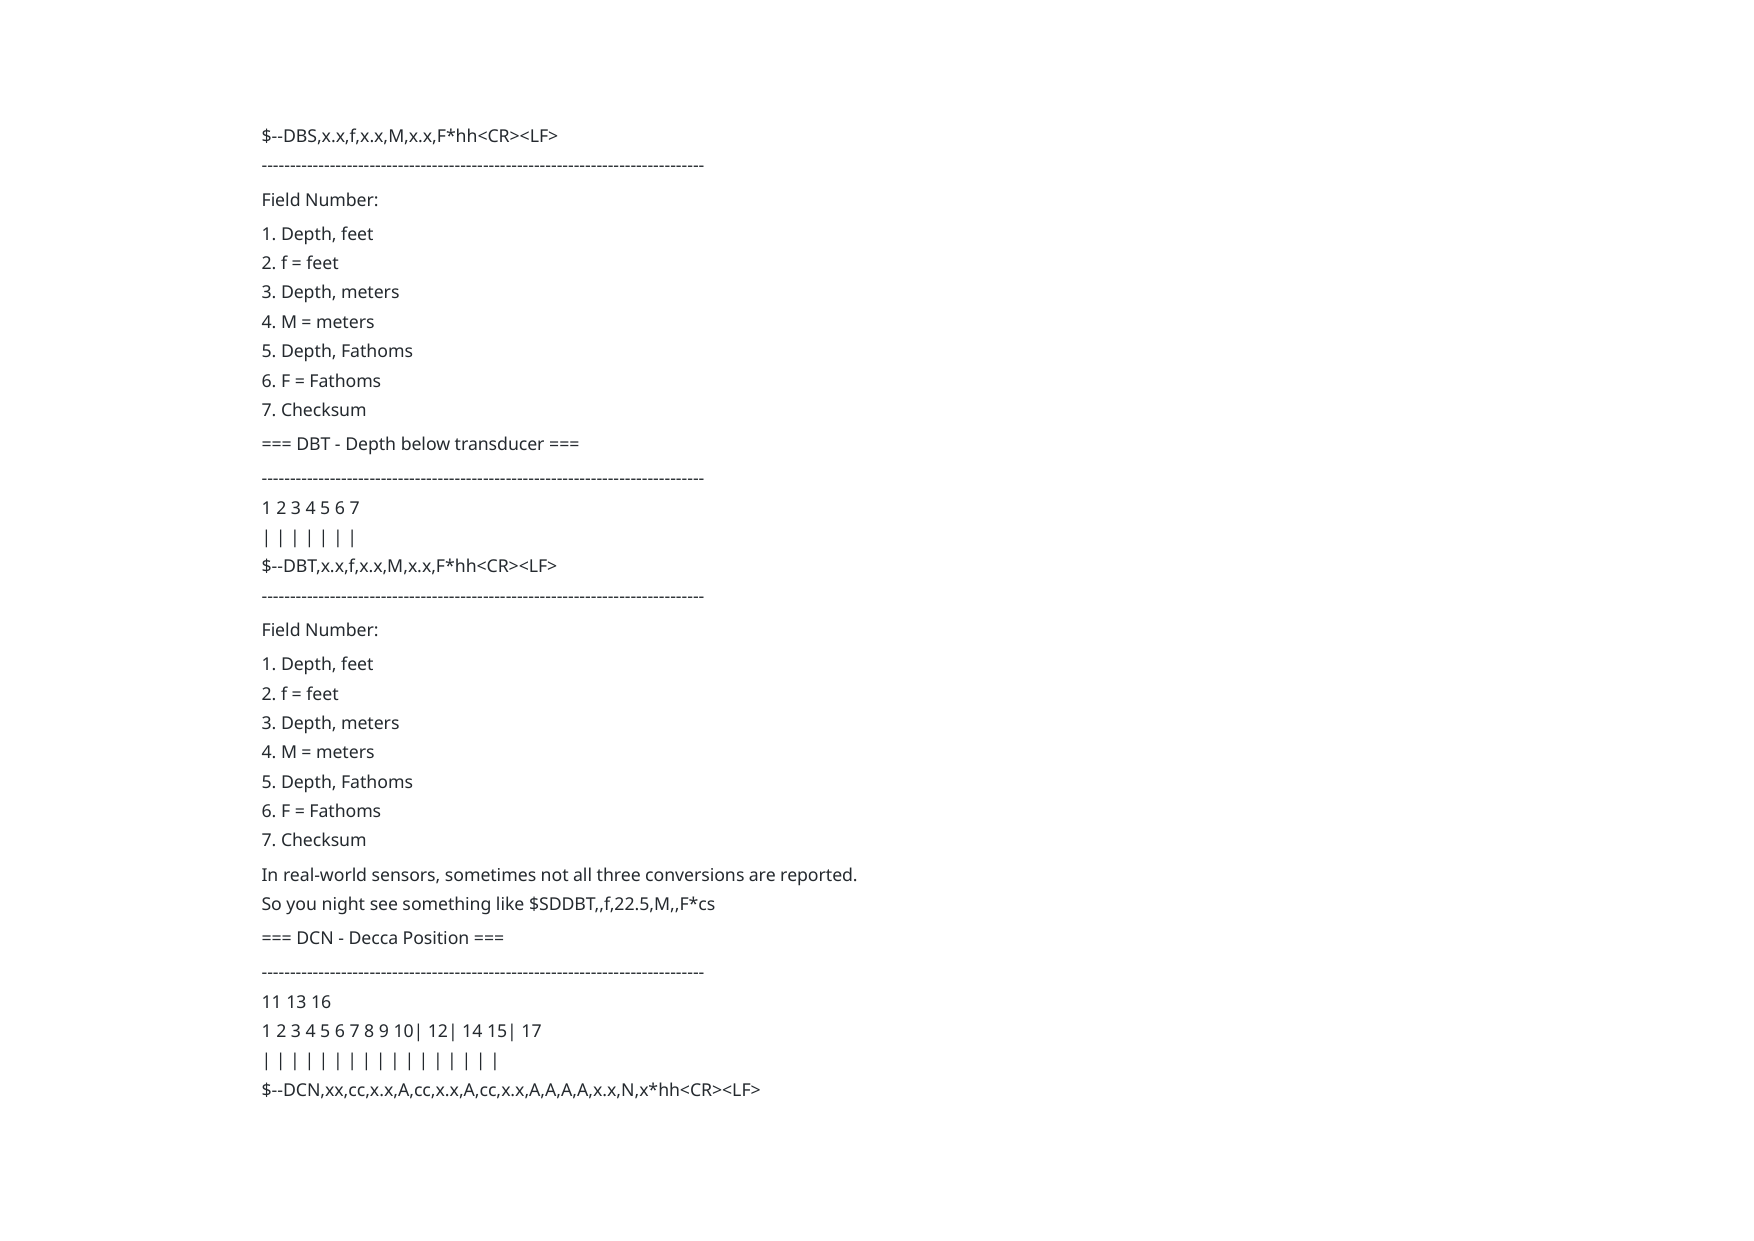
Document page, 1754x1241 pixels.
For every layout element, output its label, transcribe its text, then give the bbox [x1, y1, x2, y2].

table_cell [118, 182, 261, 211]
table_cell [118, 460, 261, 490]
table_cell | | | | | | | [261, 519, 1636, 548]
table_cell [261, 421, 1636, 426]
table_cell [118, 333, 261, 363]
table_cell [118, 392, 261, 421]
table_cell [261, 211, 1636, 216]
table_cell [118, 705, 261, 734]
table_cell 5. Depth, Fathoms [261, 764, 1636, 793]
table_cell [118, 578, 261, 607]
table_cell [118, 612, 261, 641]
table_cell [118, 456, 261, 460]
table_cell [261, 456, 1636, 460]
table_cell [118, 886, 261, 915]
table_cell [261, 915, 1636, 920]
table_cell ------------------------------------------------------------------------------ [261, 148, 1636, 177]
table_cell ------------------------------------------------------------------------------ [261, 578, 1636, 607]
table_cell Field Number: [261, 182, 1636, 211]
table_cell [118, 490, 261, 519]
table_cell [118, 607, 261, 612]
table_cell [118, 426, 261, 456]
table_cell [261, 852, 1636, 857]
table_cell [118, 211, 261, 216]
table_cell 7. Checksum [261, 823, 1636, 852]
table_cell [118, 676, 261, 705]
table_cell [261, 177, 1636, 182]
table_cell 4. M = meters [261, 734, 1636, 764]
table_cell [261, 607, 1636, 612]
table_cell [118, 954, 261, 984]
table_cell 7. Checksum [261, 392, 1636, 421]
table_cell [118, 421, 261, 426]
table_cell [118, 641, 261, 646]
table_cell [118, 216, 261, 245]
table_cell 2. f = feet [261, 245, 1636, 274]
table_cell [118, 823, 261, 852]
table_cell === DCN - Decca Position === [261, 920, 1636, 949]
table_cell [118, 245, 261, 274]
table_cell 6. F = Fathoms [261, 363, 1636, 392]
table_cell 2. f = feet [261, 676, 1636, 705]
table_cell [118, 519, 261, 548]
table_cell [118, 275, 261, 304]
table_cell 1. Depth, feet [261, 646, 1636, 676]
table_cell [118, 950, 261, 954]
table_cell [118, 1072, 261, 1101]
table_cell 6. F = Fathoms [261, 793, 1636, 822]
table_cell [261, 641, 1636, 646]
table_cell [118, 148, 261, 177]
table_cell 1 2 3 4 5 6 7 8 9 10| 12| 14 15| 17 [261, 1013, 1636, 1042]
table_cell 5. Depth, Fathoms [261, 333, 1636, 363]
table_cell So you night see something like $SDDBT,,f,22.5,M,,F*cs [261, 886, 1636, 915]
table_cell [118, 304, 261, 333]
table_cell ------------------------------------------------------------------------------ [261, 954, 1636, 984]
table_cell $--DCN,xx,cc,x.x,A,cc,x.x,A,cc,x.x,A,A,A,A,x.x,N,x*hh<CR><LF> [261, 1072, 1636, 1101]
table_cell [261, 950, 1636, 954]
table_cell ------------------------------------------------------------------------------ [261, 460, 1636, 490]
table_cell 4. M = meters [261, 304, 1636, 333]
table_cell [118, 177, 261, 182]
table_cell 3. Depth, meters [261, 705, 1636, 734]
table_cell 3. Depth, meters [261, 275, 1636, 304]
table_cell [118, 915, 261, 920]
table_cell [118, 857, 261, 886]
table_cell [118, 764, 261, 793]
table_cell 1 2 3 4 5 6 7 [261, 490, 1636, 519]
table_cell [118, 793, 261, 822]
table_cell === DBT - Depth below transducer === [261, 426, 1636, 456]
table_cell [118, 984, 261, 1013]
table_cell [118, 118, 261, 147]
table_cell [118, 1043, 261, 1072]
table_cell [118, 920, 261, 949]
table_cell $--DBT,x.x,f,x.x,M,x.x,F*hh<CR><LF> [261, 549, 1636, 578]
table_cell [118, 1013, 261, 1042]
table_cell [118, 363, 261, 392]
table_cell [118, 646, 261, 676]
table_cell [118, 852, 261, 857]
table_cell [118, 549, 261, 578]
table_cell Field Number: [261, 612, 1636, 641]
table_cell 1. Depth, feet [261, 216, 1636, 245]
table_cell In real-world sensors, sometimes not all three conversions are reported. [261, 857, 1636, 886]
table_cell | | | | | | | | | | | | | | | | | [261, 1043, 1636, 1072]
table_cell [118, 734, 261, 764]
table_cell 11 13 16 [261, 984, 1636, 1013]
table_cell $--DBS,x.x,f,x.x,M,x.x,F*hh<CR><LF> [261, 118, 1636, 147]
